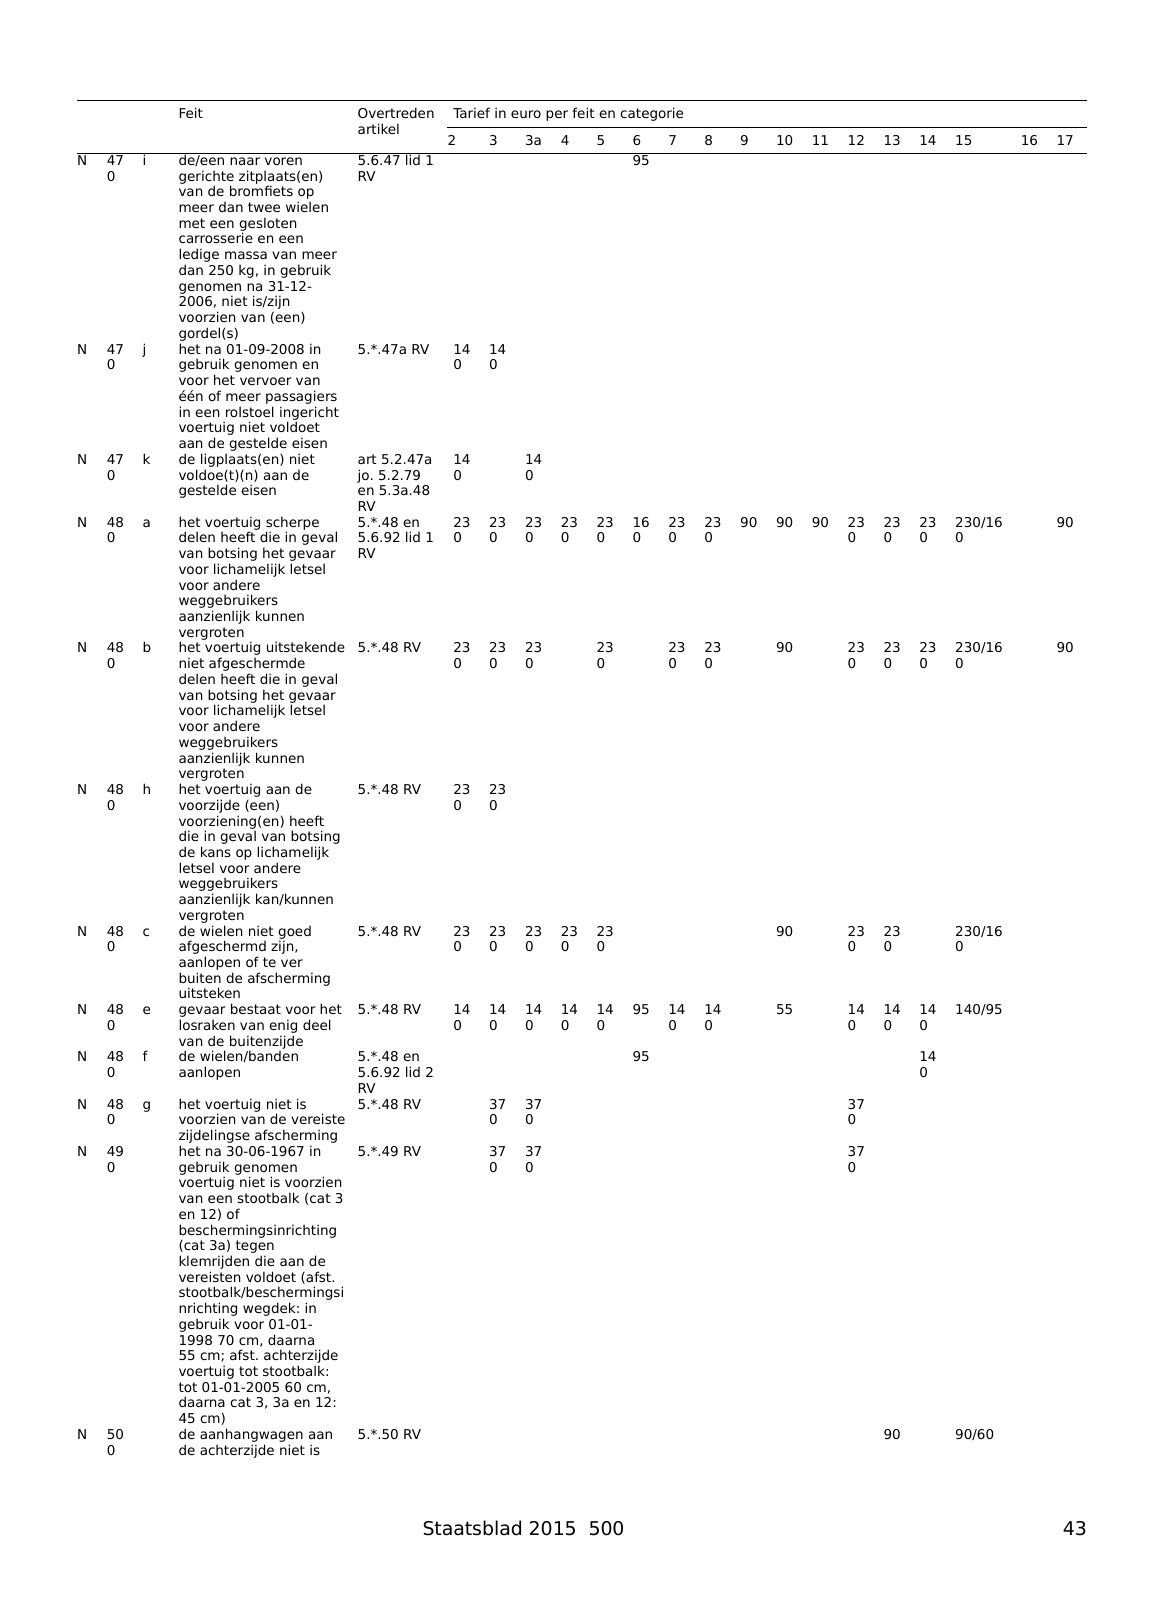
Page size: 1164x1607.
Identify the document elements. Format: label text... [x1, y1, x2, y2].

table_cell 470 [101, 341, 136, 452]
table_cell 12 [841, 128, 877, 153]
table_cell [519, 1427, 555, 1458]
table_cell 230 [913, 515, 949, 640]
table_cell [1051, 924, 1087, 1002]
table_cell 5.*.48 RV [352, 924, 447, 1002]
table_cell 140 [519, 1002, 555, 1049]
table_cell k [136, 452, 172, 514]
table_cell 370 [841, 1096, 877, 1144]
table_cell 230 [877, 924, 913, 1002]
table_cell [1015, 640, 1051, 782]
table_cell [1015, 341, 1051, 452]
table_cell [913, 154, 949, 341]
table_cell 230 [519, 515, 555, 640]
table_cell [698, 1096, 734, 1144]
table_cell [877, 452, 913, 514]
table_cell [447, 154, 483, 341]
table_cell [949, 341, 1015, 452]
table_header Tarief in euro per feit en categorie [447, 101, 1087, 127]
table_cell 140 [591, 1002, 626, 1049]
table_cell 140 [662, 1002, 698, 1049]
table_cell [1015, 154, 1051, 341]
table_cell het na 30-06-1967 in gebruik genomen voertuig niet is voorzien van een stootbalk (cat 3 en 12) of beschermingsinrichting (cat 3a) tegen klemrijden die aan de vereisten voldoet (afst. stootbalk/beschermingsinrichting wegdek: in gebruik voor 01-01-1998 70 cm, daarna 55 cm; afst. achterzijde voertuig tot stootbalk: tot 01-01-2005 60 cm, daarna cat 3, 3a en 12: 45 cm) [172, 1144, 352, 1427]
table_cell 55 [770, 1002, 806, 1049]
table_cell N [77, 924, 101, 1002]
table_cell 230 [519, 640, 555, 782]
table_cell [806, 924, 841, 1002]
table_cell [447, 1144, 483, 1427]
table_cell [770, 341, 806, 452]
table_cell j [136, 341, 172, 452]
table_cell [447, 1427, 483, 1458]
table_cell het na 01-09-2008 in gebruik genomen en voor het vervoer van één of meer passagiers in een rolstoel ingericht voertuig niet voldoet aan de gestelde eisen [172, 341, 352, 452]
table_cell N [77, 1049, 101, 1096]
table_cell [734, 782, 770, 923]
table_cell N [77, 1427, 101, 1458]
table_cell 5.*.48 en 5.6.92 lid 2 RV [352, 1049, 447, 1096]
table_cell 2 [447, 128, 483, 153]
table_cell 480 [101, 1002, 136, 1049]
table_cell 140 [447, 452, 483, 514]
table_cell 160 [626, 515, 662, 640]
table_cell [1015, 452, 1051, 514]
table_cell [1015, 515, 1051, 640]
table_cell [591, 1049, 626, 1096]
table_cell [806, 1002, 841, 1049]
table_cell [626, 782, 662, 923]
table_cell [949, 1144, 1015, 1427]
table_cell [806, 341, 841, 452]
table_cell [626, 452, 662, 514]
table_cell 5.*.48 RV [352, 1096, 447, 1144]
table_cell 370 [519, 1144, 555, 1427]
table_cell 14 [913, 128, 949, 153]
table_cell [662, 782, 698, 923]
table_cell 16 [1015, 128, 1051, 153]
table_cell 230 [698, 515, 734, 640]
table_cell [626, 1096, 662, 1144]
table_cell [1051, 1002, 1087, 1049]
table_cell N [77, 1144, 101, 1427]
table_cell [591, 1427, 626, 1458]
table_cell [913, 452, 949, 514]
table_cell N [77, 1096, 101, 1144]
table_cell [591, 452, 626, 514]
table_cell [698, 1049, 734, 1096]
table_cell 95 [626, 154, 662, 341]
table_cell [841, 452, 877, 514]
table_cell [1015, 1002, 1051, 1049]
table_cell [626, 1427, 662, 1458]
table_cell [1015, 924, 1051, 1002]
table_cell [1015, 1427, 1051, 1458]
table_cell 230 [483, 515, 519, 640]
table_cell 90 [770, 515, 806, 640]
table_cell 470 [101, 154, 136, 341]
table_cell 230 [483, 924, 519, 1002]
table_cell c [136, 924, 172, 1002]
table_cell [877, 154, 913, 341]
table_cell [913, 1144, 949, 1427]
table_cell 480 [101, 1049, 136, 1096]
table_cell [1015, 1049, 1051, 1096]
table_cell 140 [913, 1049, 949, 1096]
table_cell 90 [1051, 640, 1087, 782]
table_cell [662, 924, 698, 1002]
table_cell 490 [101, 1144, 136, 1427]
table_cell [734, 1427, 770, 1458]
table_cell 5.*.50 RV [352, 1427, 447, 1458]
table_cell [770, 1049, 806, 1096]
table_cell [734, 452, 770, 514]
table_cell [734, 640, 770, 782]
table_cell [913, 1427, 949, 1458]
table_cell het voertuig aan de voorzijde (een) voorziening(en) heeft die in geval van botsing de kans op lichamelijk letsel voor andere weggebruikers aanzienlijk kan/kunnen vergroten [172, 782, 352, 923]
table_cell [841, 782, 877, 923]
table_cell 3a [519, 128, 555, 153]
table_cell [698, 154, 734, 341]
table_cell 230/160 [949, 924, 1015, 1002]
table_cell 230 [698, 640, 734, 782]
table_cell 230 [877, 515, 913, 640]
table_cell [662, 1096, 698, 1144]
table_cell [447, 1096, 483, 1144]
table_cell 90 [734, 515, 770, 640]
table_cell N [77, 452, 101, 514]
table_cell N [77, 782, 101, 923]
table_cell 230 [447, 924, 483, 1002]
table_header [77, 101, 101, 153]
table_cell [555, 154, 591, 341]
table_cell 230 [483, 640, 519, 782]
table_cell 90/60 [949, 1427, 1015, 1458]
table_cell [555, 1144, 591, 1427]
table_cell 370 [841, 1144, 877, 1427]
table_cell [662, 1144, 698, 1427]
table_cell [770, 782, 806, 923]
table_cell [555, 341, 591, 452]
table_cell [949, 452, 1015, 514]
table_cell [949, 782, 1015, 923]
table_cell de/een naar voren gerichte zitplaats(en) van de bromfiets op meer dan twee wielen met een gesloten carrosserie en een ledige massa van meer dan 250 kg, in gebruik genomen na 31-12-2006, niet is/zijn voorzien van (een) gordel(s) [172, 154, 352, 341]
table_cell 230 [555, 924, 591, 1002]
table_cell [1015, 782, 1051, 923]
table_cell 230/160 [949, 515, 1015, 640]
table_cell [734, 341, 770, 452]
table_cell [555, 1049, 591, 1096]
table_cell [1015, 1144, 1051, 1427]
table_cell 5.6.47 lid 1 RV [352, 154, 447, 341]
table_cell 480 [101, 924, 136, 1002]
table_cell [877, 1096, 913, 1144]
table_cell g [136, 1096, 172, 1144]
table_cell 230 [591, 640, 626, 782]
table_cell [591, 154, 626, 341]
table_cell N [77, 154, 101, 341]
table_cell 140 [841, 1002, 877, 1049]
table_cell de wielen/banden aanlopen [172, 1049, 352, 1096]
table_cell 5.*.48 RV [352, 640, 447, 782]
table_cell 5.*.48 RV [352, 782, 447, 923]
table_cell 480 [101, 1096, 136, 1144]
table_cell [662, 154, 698, 341]
table_cell 11 [806, 128, 841, 153]
table_cell 140 [913, 1002, 949, 1049]
table_cell 140 [483, 341, 519, 452]
table_cell [483, 154, 519, 341]
table_cell 8 [698, 128, 734, 153]
table_cell 500 [101, 1427, 136, 1458]
table_cell 5.*.47a RV [352, 341, 447, 452]
table_cell N [77, 640, 101, 782]
table_cell [662, 341, 698, 452]
table_cell [1051, 341, 1087, 452]
table_cell 140 [877, 1002, 913, 1049]
table_cell a [136, 515, 172, 640]
table_cell [519, 341, 555, 452]
table_cell [662, 1049, 698, 1096]
table_cell h [136, 782, 172, 923]
table_cell 17 [1051, 128, 1087, 153]
table_cell 140/95 [949, 1002, 1015, 1049]
table_cell [734, 1002, 770, 1049]
table_cell 140 [555, 1002, 591, 1049]
table_cell 230 [591, 515, 626, 640]
table_header Overtreden artikel [352, 101, 447, 153]
table_cell 480 [101, 515, 136, 640]
table_cell 230 [877, 640, 913, 782]
table_cell [519, 782, 555, 923]
table_header [101, 101, 136, 153]
table_cell [555, 1096, 591, 1144]
table_cell [949, 154, 1015, 341]
table_cell [1051, 1096, 1087, 1144]
table_cell het voertuig uitstekende niet afgeschermde delen heeft die in geval van botsing het gevaar voor lichamelijk letsel voor andere weggebruikers aanzienlijk kunnen vergroten [172, 640, 352, 782]
table_cell art 5.2.47a jo. 5.2.79 en 5.3a.48 RV [352, 452, 447, 514]
table_cell [136, 1144, 172, 1427]
table_cell 470 [101, 452, 136, 514]
table_cell [806, 782, 841, 923]
table_cell 15 [949, 128, 1015, 153]
table_cell [877, 1049, 913, 1096]
table_cell [877, 1144, 913, 1427]
table_cell [806, 1144, 841, 1427]
table_cell 370 [519, 1096, 555, 1144]
table_cell 230 [662, 640, 698, 782]
table_cell 5.*.49 RV [352, 1144, 447, 1427]
table_cell [591, 1144, 626, 1427]
table_cell [770, 452, 806, 514]
table_cell [1051, 782, 1087, 923]
table_cell 230 [591, 924, 626, 1002]
table_cell [913, 1096, 949, 1144]
table_cell [555, 640, 591, 782]
table_cell [662, 1427, 698, 1458]
table_cell i [136, 154, 172, 341]
table_cell [841, 341, 877, 452]
table_cell 140 [447, 1002, 483, 1049]
table_cell e [136, 1002, 172, 1049]
table_cell N [77, 515, 101, 640]
table_cell [770, 154, 806, 341]
table_cell 5.*.48 RV [352, 1002, 447, 1049]
table_cell [662, 452, 698, 514]
table_cell 230 [447, 640, 483, 782]
table_cell 230 [447, 782, 483, 923]
table_cell [806, 452, 841, 514]
table_cell [698, 452, 734, 514]
table_cell [770, 1427, 806, 1458]
table_cell [1051, 154, 1087, 341]
table_cell 230 [841, 640, 877, 782]
table_cell [806, 1049, 841, 1096]
table_cell 230 [841, 515, 877, 640]
table_cell [770, 1096, 806, 1144]
table_cell [136, 1427, 172, 1458]
table_cell [806, 1427, 841, 1458]
table_cell [626, 924, 662, 1002]
table_cell [949, 1096, 1015, 1144]
table_cell het voertuig niet is voorzien van de vereiste zijdelingse afscherming [172, 1096, 352, 1144]
table_cell 370 [483, 1096, 519, 1144]
table_cell [734, 154, 770, 341]
table_cell 480 [101, 782, 136, 923]
table_cell 5.*.48 en 5.6.92 lid 1 RV [352, 515, 447, 640]
table_cell 140 [519, 452, 555, 514]
table_cell [698, 782, 734, 923]
table_cell 90 [877, 1427, 913, 1458]
table_cell 3 [483, 128, 519, 153]
table_cell [483, 1049, 519, 1096]
table_cell [698, 924, 734, 1002]
table_cell [734, 1096, 770, 1144]
table_cell f [136, 1049, 172, 1096]
table_cell [1051, 1049, 1087, 1096]
table_cell 230 [483, 782, 519, 923]
table_cell [806, 1096, 841, 1144]
table_cell [913, 924, 949, 1002]
table_header [136, 101, 172, 153]
table_cell 7 [662, 128, 698, 153]
table_cell [841, 154, 877, 341]
table_cell [698, 1427, 734, 1458]
table_cell [913, 782, 949, 923]
table_cell 230 [841, 924, 877, 1002]
table_cell [591, 341, 626, 452]
table_cell [770, 1144, 806, 1427]
table_cell [734, 1144, 770, 1427]
table_cell 480 [101, 640, 136, 782]
table_cell 370 [483, 1144, 519, 1427]
table_cell 95 [626, 1002, 662, 1049]
table_cell 230 [555, 515, 591, 640]
table_cell de ligplaats(en) niet voldoe(t)(n) aan de gestelde eisen [172, 452, 352, 514]
table_cell 90 [770, 924, 806, 1002]
table_cell 230 [447, 515, 483, 640]
table_cell [1015, 1096, 1051, 1144]
table_cell [1051, 1427, 1087, 1458]
table_cell b [136, 640, 172, 782]
table_cell 90 [770, 640, 806, 782]
table_cell [626, 341, 662, 452]
table_cell de wielen niet goed afgeschermd zijn, aanlopen of te ver buiten de afscherming uitsteken [172, 924, 352, 1002]
table_cell 140 [483, 1002, 519, 1049]
table_cell [555, 452, 591, 514]
table_cell het voertuig scherpe delen heeft die in geval van botsing het gevaar voor lichamelijk letsel voor andere weggebruikers aanzienlijk kunnen vergroten [172, 515, 352, 640]
table_cell [626, 1144, 662, 1427]
table_cell 140 [447, 341, 483, 452]
table_cell [698, 1144, 734, 1427]
table_cell de aanhangwagen aan de achterzijde niet is [172, 1427, 352, 1458]
table_cell N [77, 341, 101, 452]
table_cell [1051, 452, 1087, 514]
table_cell 90 [1051, 515, 1087, 640]
table_cell 95 [626, 1049, 662, 1096]
table_cell [734, 1049, 770, 1096]
table_cell [913, 341, 949, 452]
table_cell [519, 154, 555, 341]
table_cell 230 [662, 515, 698, 640]
table_cell [877, 782, 913, 923]
table_cell [806, 154, 841, 341]
table_cell 230/160 [949, 640, 1015, 782]
table_cell 230 [913, 640, 949, 782]
table_header Feit [172, 101, 352, 153]
table_cell 230 [519, 924, 555, 1002]
table_cell [877, 341, 913, 452]
table_cell [734, 924, 770, 1002]
table_cell [841, 1049, 877, 1096]
table_cell [806, 640, 841, 782]
table_cell [555, 1427, 591, 1458]
table_cell [447, 1049, 483, 1096]
table_cell 10 [770, 128, 806, 153]
table_cell gevaar bestaat voor het losraken van enig deel van de buitenzijde [172, 1002, 352, 1049]
table_cell N [77, 1002, 101, 1049]
table_cell [591, 782, 626, 923]
table_cell 5 [591, 128, 626, 153]
table_cell [698, 341, 734, 452]
table_cell 6 [626, 128, 662, 153]
table_cell [519, 1049, 555, 1096]
table_cell [483, 1427, 519, 1458]
table_cell 4 [555, 128, 591, 153]
table_cell [483, 452, 519, 514]
table_cell 90 [806, 515, 841, 640]
table_cell [591, 1096, 626, 1144]
table_cell [841, 1427, 877, 1458]
table_cell [626, 640, 662, 782]
table_cell 140 [698, 1002, 734, 1049]
table_cell 13 [877, 128, 913, 153]
table_cell [555, 782, 591, 923]
table_cell [949, 1049, 1015, 1096]
table_cell 9 [734, 128, 770, 153]
table_cell [1051, 1144, 1087, 1427]
